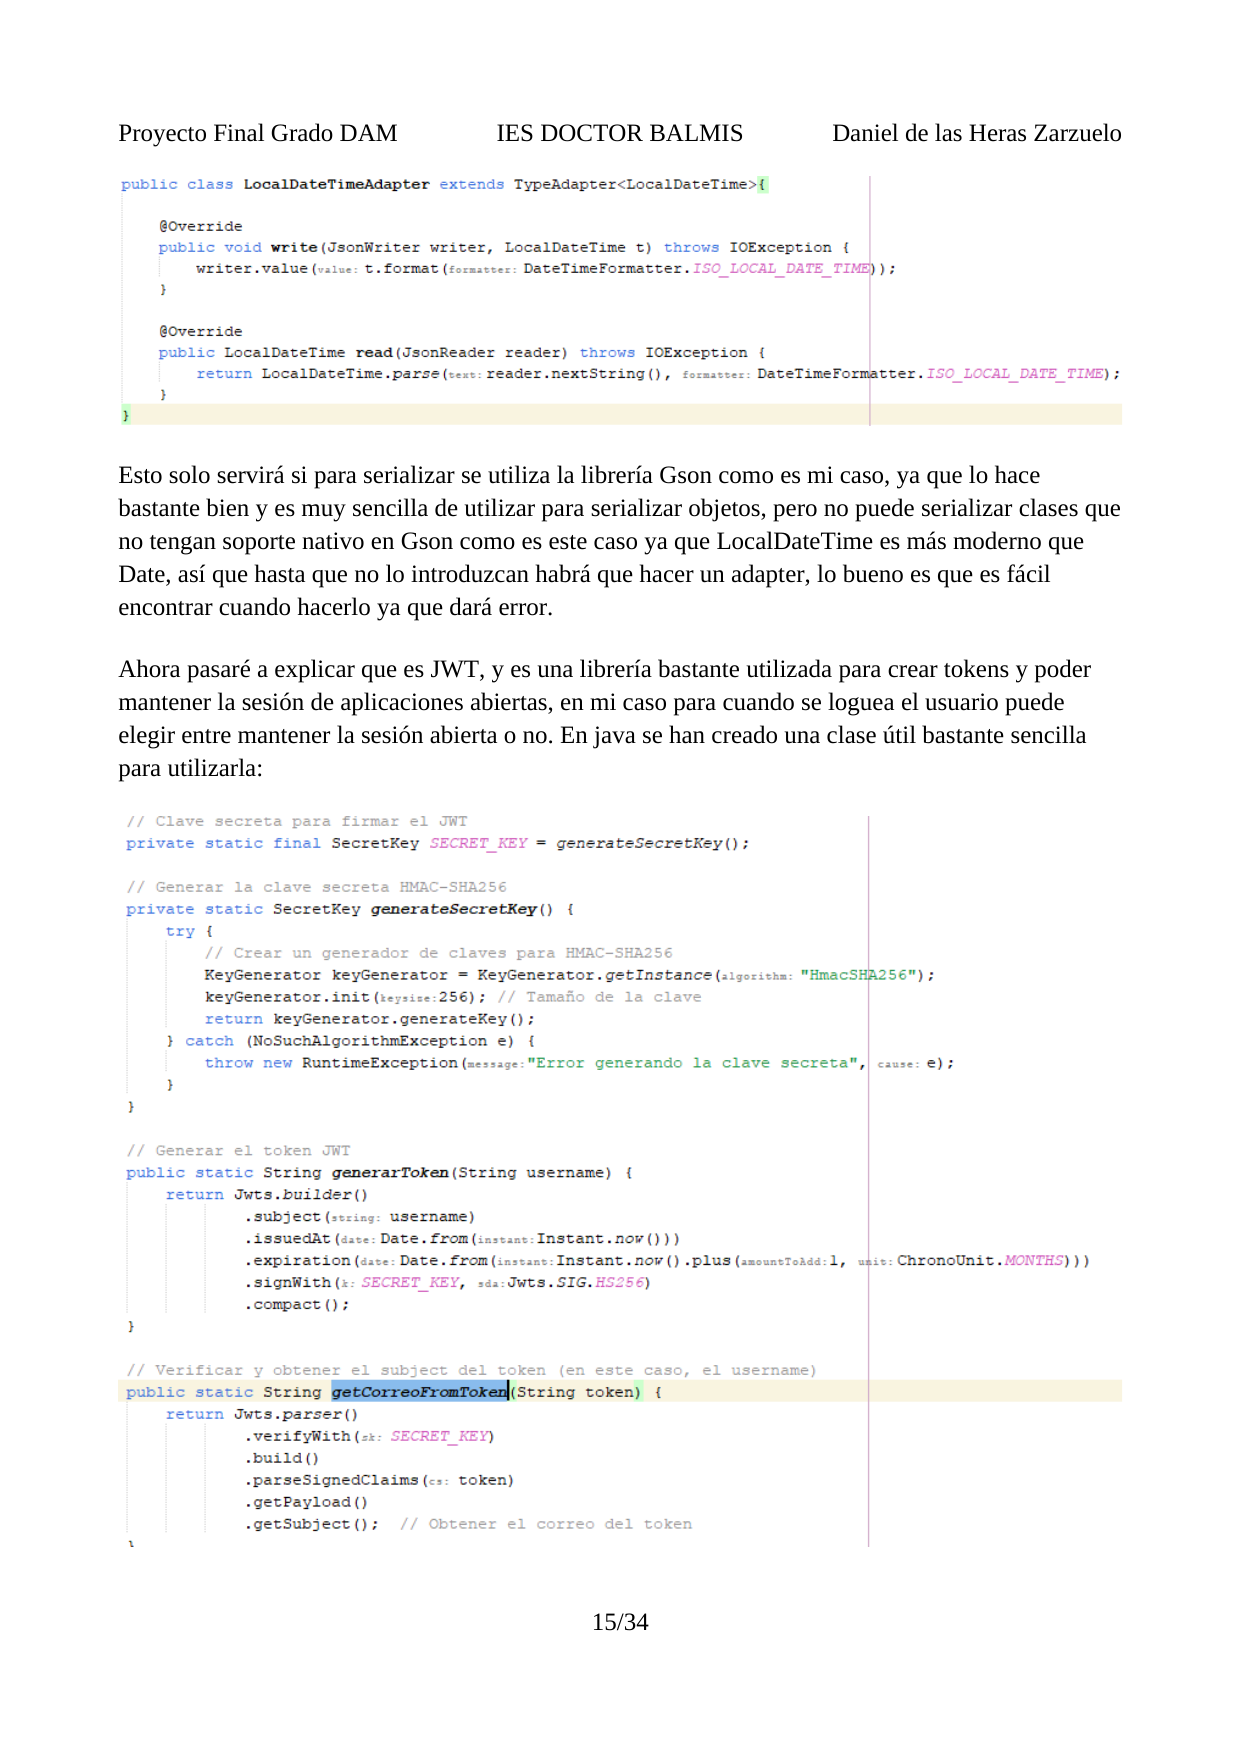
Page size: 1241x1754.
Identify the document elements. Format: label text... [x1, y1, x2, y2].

text Ahora pasaré a explicar que es JWT, y es una librería bastante utilizada para crear tokens y poder mantener la sesión de aplicaciones abiertas, en mi caso para cuando se loguea el usuario puede elegir entre mantener la sesión abierta o no. En java se han creado una clase útil bastante sencilla para utilizarla: [118, 654, 1122, 782]
picture [118, 176, 1123, 426]
picture [118, 816, 1123, 1547]
text Esto solo servirá si para serializar se utiliza la librería Gson como es mi caso, ya que lo hace bastante bien y es muy sencilla de utilizar para serializar objetos, pero no puede serializar clases que no tengan soporte nativo en Gson como es este caso ya que LocalDateTime es más moderno que Date, así que hasta que no lo introduzcan habrá que hacer un adapter, lo bueno es que es fácil encontrar cuando hacerlo ya que dará error. [118, 460, 1122, 621]
